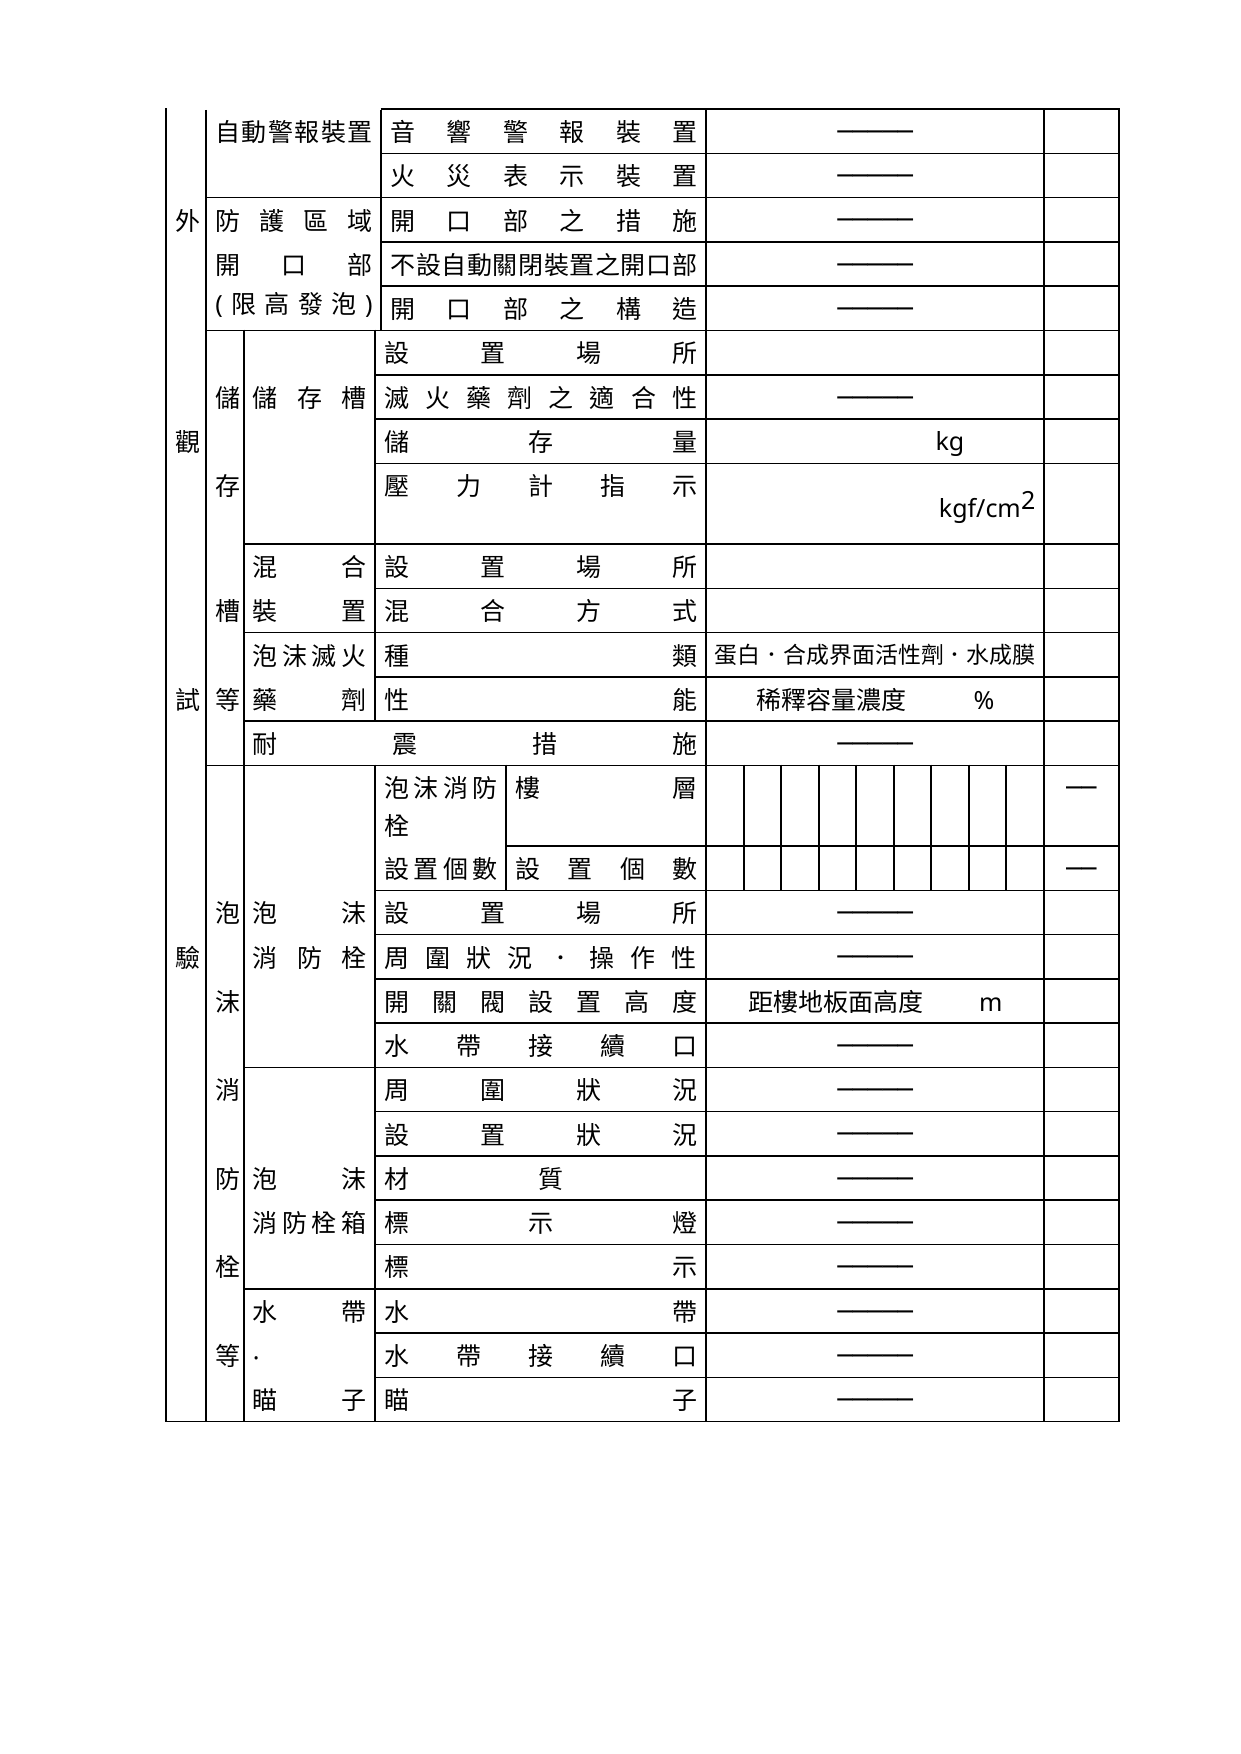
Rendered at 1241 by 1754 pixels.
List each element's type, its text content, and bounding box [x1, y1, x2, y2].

table_cell [167, 374, 205, 418]
table_cell [207, 934, 243, 978]
table_cell [707, 766, 743, 845]
table_cell 距樓地板面高度 m [707, 980, 1043, 1022]
table_cell [167, 1332, 205, 1376]
table_cell 標示 [376, 1245, 705, 1288]
table_cell 性能 [376, 678, 705, 720]
table_cell 泡沫 [245, 1155, 374, 1199]
table_cell 觀 [167, 418, 205, 462]
table_cell 自動警報裝置 [206, 108, 381, 152]
table_cell [245, 463, 374, 543]
table_cell [895, 847, 930, 889]
table_cell [245, 1068, 374, 1111]
table_cell [932, 766, 968, 845]
table_cell kgf/cm2 [707, 464, 1043, 543]
table_cell [820, 847, 855, 889]
table_cell 防護區域 [207, 198, 380, 241]
table_cell 儲存量 [376, 420, 705, 462]
table_cell [1045, 1201, 1118, 1244]
table_cell [1045, 1157, 1118, 1199]
table_cell 水帶 [245, 1290, 374, 1332]
table_cell 種類 [376, 633, 705, 676]
table_cell [1045, 110, 1118, 152]
table_cell 沫 [207, 978, 243, 1022]
table_cell 驗 [167, 934, 205, 978]
table_cell [245, 1022, 374, 1067]
table_cell ───── [707, 1112, 1043, 1155]
table_cell [1045, 1378, 1118, 1421]
table_cell [1007, 766, 1043, 845]
table_cell [745, 847, 780, 889]
table_cell [1045, 243, 1118, 285]
table_cell [167, 108, 206, 152]
table_cell 開口部之措施 [382, 198, 705, 241]
table_cell ───── [707, 1024, 1043, 1067]
table_cell [1045, 678, 1118, 720]
table_cell [167, 1288, 205, 1332]
table_cell 等 [207, 1332, 243, 1376]
table_cell [167, 153, 205, 197]
table_cell [245, 845, 374, 889]
table_cell ───── [707, 376, 1043, 418]
table_cell [167, 1155, 205, 1199]
table_cell [820, 766, 855, 845]
table_cell [895, 766, 930, 845]
table_cell [207, 766, 243, 845]
table_cell 外 [167, 197, 205, 241]
table_cell [970, 847, 1005, 889]
table_cell ───── [707, 1378, 1043, 1421]
table_cell 材質 [376, 1157, 705, 1199]
table_cell [207, 845, 243, 889]
table_cell [167, 330, 205, 374]
table_cell [707, 847, 743, 889]
table_cell 防 [207, 1155, 243, 1199]
table_cell ───── [707, 722, 1043, 764]
table_cell [167, 845, 205, 889]
table_cell [167, 543, 205, 587]
table_cell [1045, 891, 1118, 934]
table_cell [207, 153, 380, 197]
table_cell 泡沫 [245, 890, 374, 934]
table_cell [1045, 545, 1118, 587]
table_cell 混合 [245, 545, 374, 587]
table_cell [207, 632, 243, 676]
table_cell [1045, 1245, 1118, 1288]
table_cell 瞄子 [245, 1376, 374, 1421]
table_cell 火災表示裝置 [382, 154, 705, 197]
table_cell 裝置 [245, 588, 374, 632]
table_cell ───── [707, 287, 1043, 329]
table_cell 開關閥設置高度 [376, 980, 705, 1022]
table_cell ───── [707, 891, 1043, 934]
table_cell [1045, 633, 1118, 676]
table_cell [167, 978, 205, 1022]
table_cell [207, 418, 243, 462]
table_cell ───── [707, 1290, 1043, 1332]
table_cell 蛋白．合成界面活性劑．水成膜 [707, 633, 1043, 676]
table_cell 水帶接續口 [376, 1334, 705, 1376]
table_cell ── [1045, 847, 1118, 889]
table_cell 設置場所 [376, 545, 705, 587]
table_cell 藥劑 [245, 676, 374, 720]
table_cell 消防栓 [245, 934, 374, 978]
table_cell [1045, 1068, 1118, 1111]
table_cell [207, 1376, 243, 1421]
table_cell 不設自動關閉裝置之開口部 [382, 243, 705, 285]
table_cell [167, 285, 205, 329]
table_cell [167, 1067, 205, 1111]
table_cell ───── [707, 1068, 1043, 1111]
table_cell [1045, 980, 1118, 1022]
table_cell ── [1045, 766, 1118, 845]
table_cell [970, 766, 1005, 845]
table_cell ───── [707, 198, 1043, 241]
table_cell 開口部之構造 [382, 287, 705, 329]
table_cell [707, 545, 1043, 587]
table_cell [207, 720, 243, 764]
table_cell [1045, 589, 1118, 632]
table_cell [1045, 198, 1118, 241]
table_cell [745, 766, 780, 845]
table_cell [707, 331, 1043, 374]
table_cell 槽 [207, 588, 243, 632]
table_cell [207, 331, 243, 374]
table_cell 消 [207, 1067, 243, 1111]
table_cell [1045, 420, 1118, 462]
table_cell [707, 589, 1043, 632]
table_cell 混合方式 [376, 589, 705, 632]
table_cell 設置個數 [376, 845, 505, 889]
table_cell 稀釋容量濃度 % [707, 678, 1043, 720]
table_cell ───── [707, 935, 1043, 978]
table_cell [245, 766, 374, 845]
table_cell [167, 1022, 205, 1067]
table_cell 周圍狀況 [376, 1068, 705, 1111]
table_cell [1045, 287, 1118, 329]
table_cell 音響警報裝置 [382, 110, 705, 152]
table_cell 水帶 [376, 1290, 705, 1332]
table_cell 耐震措施 [245, 722, 705, 764]
table_cell ‧ [245, 1332, 374, 1376]
table_cell [207, 1022, 243, 1067]
table_cell [245, 1111, 374, 1155]
table_cell [1045, 1290, 1118, 1332]
table_cell 泡沫滅火 [245, 633, 374, 676]
table_cell 存 [207, 463, 243, 543]
table_cell [167, 241, 205, 285]
table_cell 儲存槽 [245, 374, 374, 418]
table_cell ───── [707, 243, 1043, 285]
table_cell [1007, 847, 1043, 889]
table_cell ───── [707, 1201, 1043, 1244]
table_cell [1045, 935, 1118, 978]
table_cell 儲 [207, 374, 243, 418]
table_cell 開口部 (限高發泡) [207, 241, 380, 329]
table_cell [245, 418, 374, 462]
table_cell 周圍狀況．操作性 [376, 935, 705, 978]
table_cell [207, 1199, 243, 1244]
table_cell [1045, 1024, 1118, 1067]
table_cell [1045, 331, 1118, 374]
table_cell [1045, 154, 1118, 197]
table_cell [167, 463, 205, 543]
table_cell [167, 588, 205, 632]
table_cell 消防栓箱 [245, 1199, 374, 1244]
table_cell [782, 766, 818, 845]
table_cell [207, 543, 243, 587]
table_cell 試 [167, 676, 205, 720]
table_cell ───── [707, 154, 1043, 197]
table_cell [207, 1288, 243, 1332]
table_cell [167, 765, 205, 845]
table_cell ───── [707, 1157, 1043, 1199]
table_cell 水帶接續口 [376, 1024, 705, 1067]
table_cell [1045, 1112, 1118, 1155]
table_cell [1045, 376, 1118, 418]
table_cell [245, 978, 374, 1022]
table_cell [167, 890, 205, 934]
table_cell [782, 847, 818, 889]
table_cell [167, 1376, 205, 1421]
table_cell 栓 [207, 1244, 243, 1288]
table_cell [245, 1244, 374, 1288]
table_cell 樓層 [507, 766, 705, 845]
table_cell ───── [707, 1245, 1043, 1288]
table_cell 泡 [207, 890, 243, 934]
table_cell [245, 331, 374, 374]
table_cell 設置狀況 [376, 1112, 705, 1155]
table_cell [167, 720, 205, 764]
table_cell [167, 1199, 205, 1244]
table_cell 滅火藥劑之適合性 [376, 376, 705, 418]
table_cell 標示燈 [376, 1201, 705, 1244]
table_cell [167, 1111, 205, 1155]
table_cell [1045, 722, 1118, 764]
table_cell [857, 766, 893, 845]
table_cell ───── [707, 110, 1043, 152]
table_cell 泡沫消防栓 [376, 766, 505, 845]
table_cell 設置場所 [376, 891, 705, 934]
table_cell [932, 847, 968, 889]
table_cell ───── [707, 1334, 1043, 1376]
table_cell kg [707, 420, 1043, 462]
table_cell [167, 632, 205, 676]
table_cell [1045, 1334, 1118, 1376]
table_cell 等 [207, 676, 243, 720]
table_cell 設置個數 [507, 847, 705, 889]
table_cell 瞄子 [376, 1378, 705, 1421]
table_cell [1045, 464, 1118, 543]
table_cell 設置場所 [376, 331, 705, 374]
table_cell [167, 1244, 205, 1288]
table_cell 壓力計指示 [376, 464, 705, 543]
table_cell [207, 1111, 243, 1155]
table_cell [857, 847, 893, 889]
